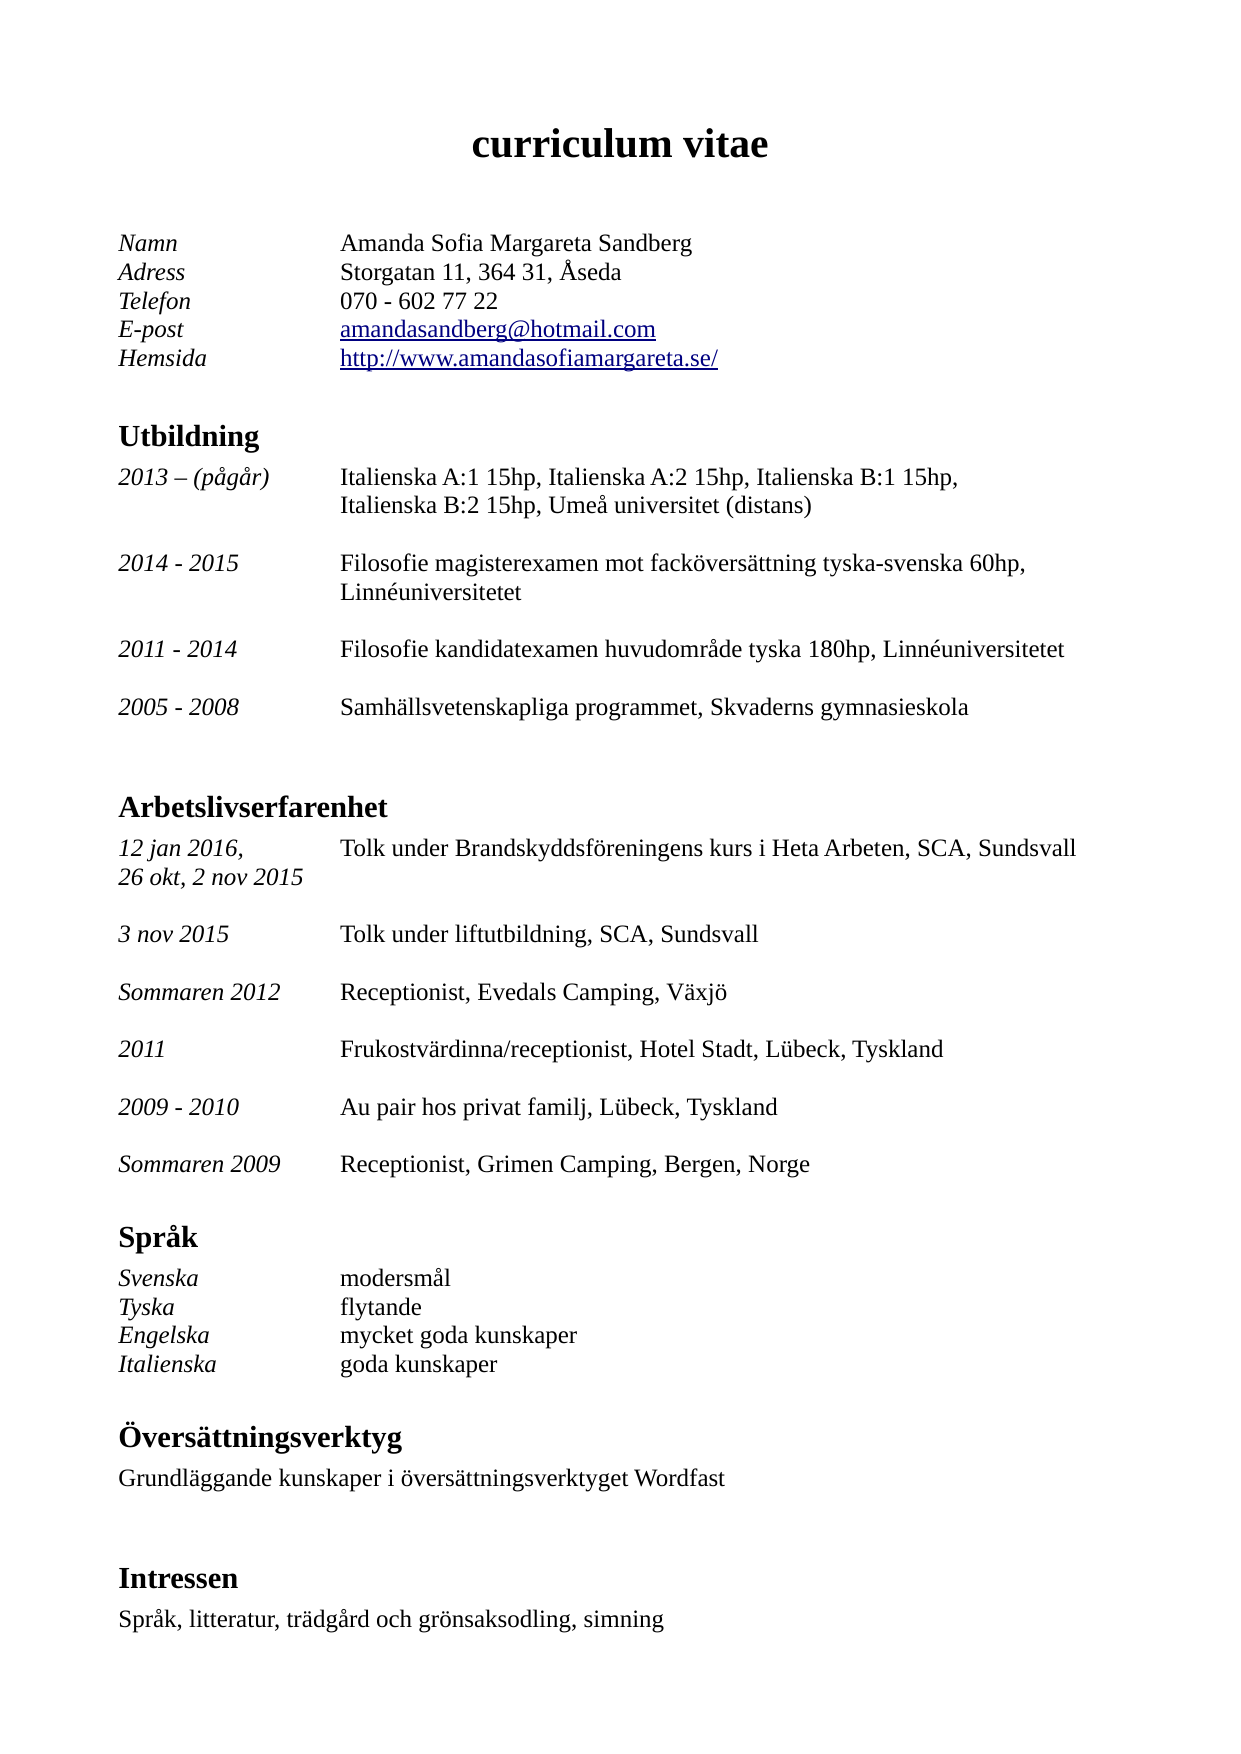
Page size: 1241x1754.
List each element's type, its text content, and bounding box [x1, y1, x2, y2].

text Svenska modersmål [118, 1263, 1122, 1292]
text 2013 – (pågår) Italienska A:1 15hp, Italienska A:2 15hp, Italienska B:1 15hp, [118, 462, 1122, 491]
text 2009 - 2010 Au pair hos privat familj, Lübeck, Tyskland [118, 1092, 1122, 1121]
text Namn Amanda Sofia Margareta Sandberg [118, 228, 1122, 257]
text 2011 - 2014 Filosofie kandidatexamen huvudområde tyska 180hp, Linnéuniversitetet [118, 634, 1122, 663]
text Adress Storgatan 11, 364 31, Åseda [118, 257, 1122, 286]
text 26 okt, 2 nov 2015 [118, 862, 1122, 891]
text 2011 Frukostvärdinna/receptionist, Hotel Stadt, Lübeck, Tyskland [118, 1034, 1122, 1063]
subtitle Arbetslivserfarenhet [118, 789, 1122, 824]
text curriculum vitae [118, 118, 1122, 166]
text Telefon 070 - 602 77 22 [118, 286, 1122, 314]
text Italienska B:2 15hp, Umeå universitet (distans) [118, 491, 1122, 519]
text Italienska goda kunskaper [118, 1349, 1122, 1378]
subtitle Intressen [118, 1560, 1122, 1595]
text Grundläggande kunskaper i översättningsverktyget Wordfast [118, 1463, 1122, 1492]
text Hemsida http://www.amandasofiamargareta.se/ [118, 343, 1122, 372]
text 2005 - 2008 Samhällsvetenskapliga programmet, Skvaderns gymnasieskola [118, 692, 1122, 721]
text 12 jan 2016, Tolk under Brandskyddsföreningens kurs i Heta Arbeten, SCA, Sundsvall [118, 833, 1122, 862]
subtitle Språk [118, 1219, 1122, 1254]
text Språk, litteratur, trädgård och grönsaksodling, simning [118, 1604, 1122, 1633]
text 3 nov 2015 Tolk under liftutbildning, SCA, Sundsvall [118, 919, 1122, 948]
subtitle Utbildning [118, 418, 1122, 453]
text Sommaren 2009 Receptionist, Grimen Camping, Bergen, Norge [118, 1149, 1122, 1178]
text E-post amandasandberg@hotmail.com [118, 314, 1122, 343]
subtitle Översättningsverktyg [118, 1419, 1122, 1454]
text Engelska mycket goda kunskaper [118, 1321, 1122, 1349]
text Sommaren 2012 Receptionist, Evedals Camping, Växjö [118, 977, 1122, 1006]
text Tyska flytande [118, 1292, 1122, 1321]
text 2014 - 2015 Filosofie magisterexamen mot facköversättning tyska-svenska 60hp, Linnéuniversitetet [118, 548, 1122, 606]
